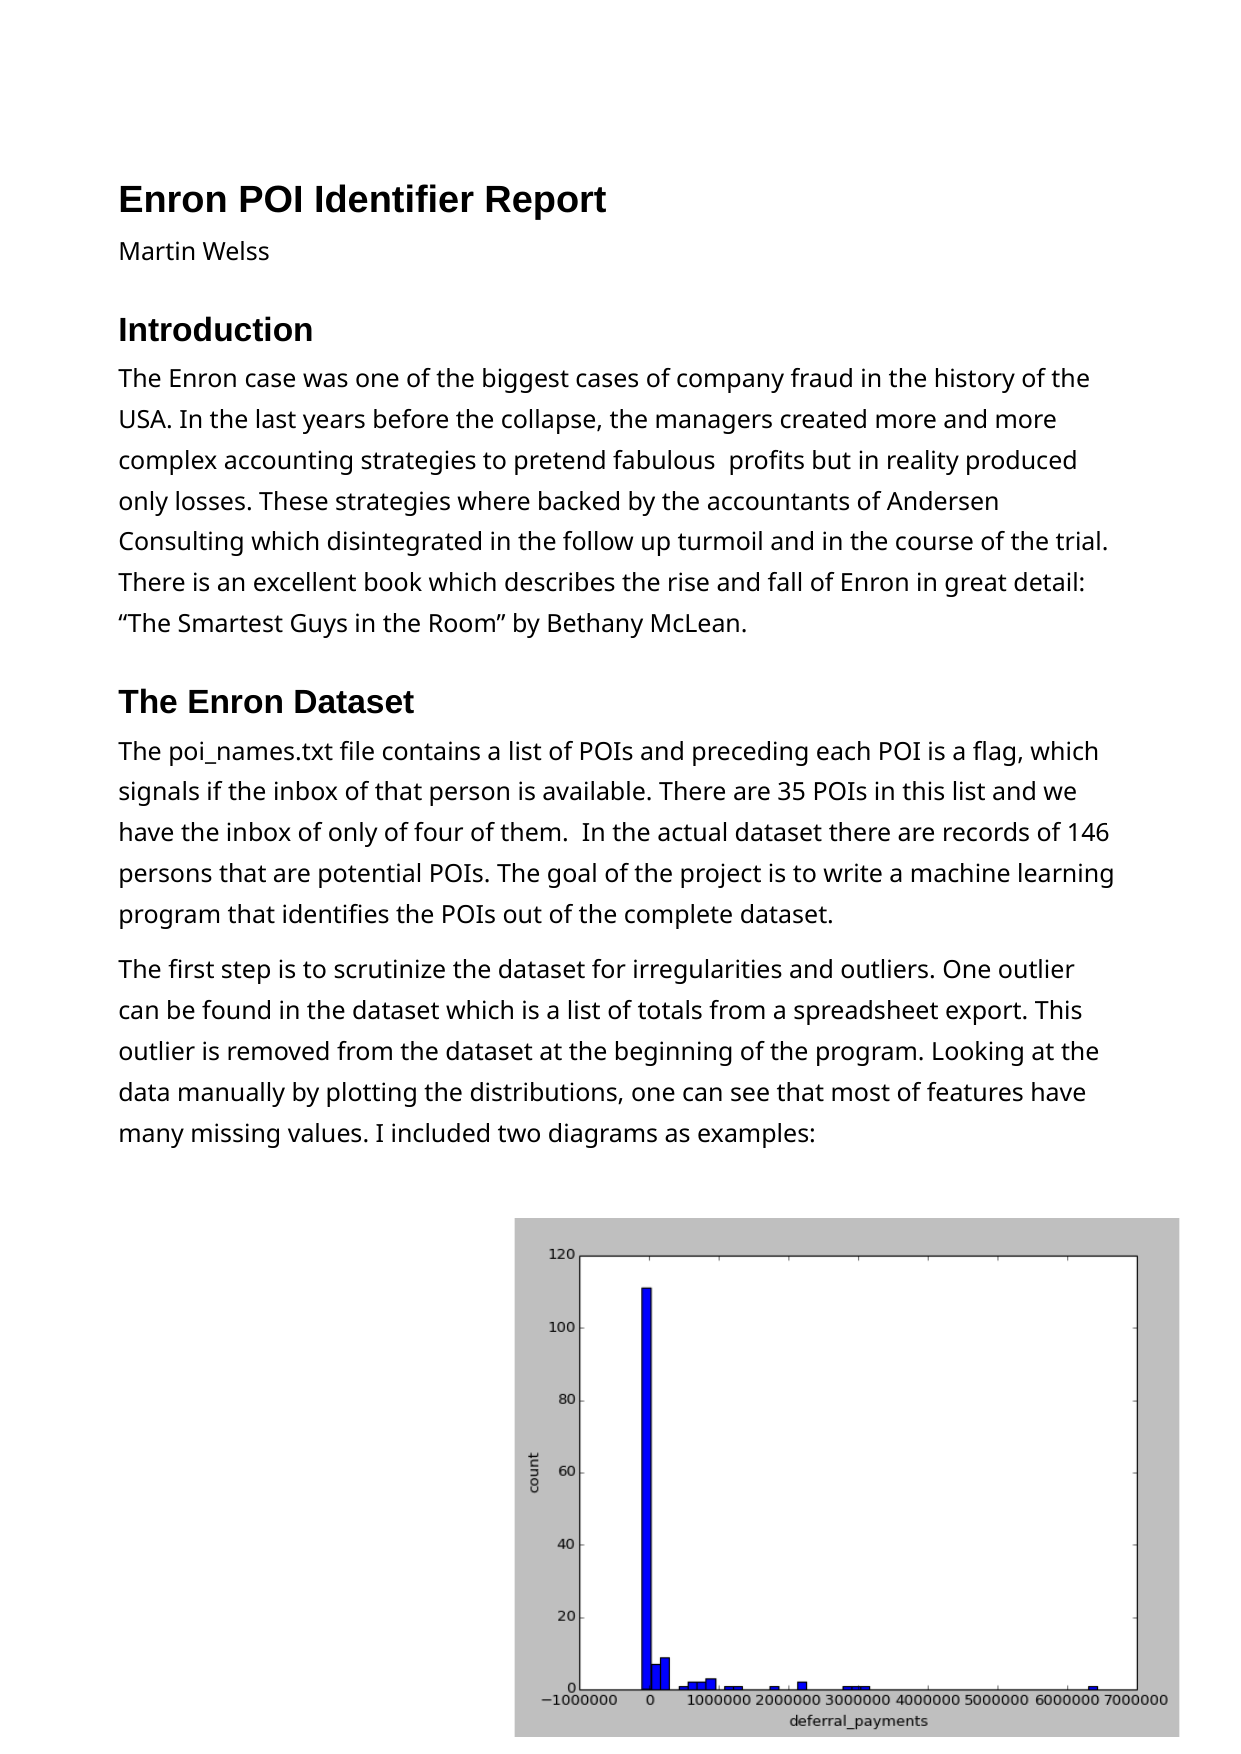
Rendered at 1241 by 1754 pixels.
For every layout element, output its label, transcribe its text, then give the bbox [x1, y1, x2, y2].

text The Enron case was one of the biggest cases of company fraud in the history of the USA. In the last years before the collapse, the managers created more and more complex accounting strategies to pretend fabulous profits but in reality produced only losses. These strategies where backed by the accountants of Andersen Consulting which disintegrated in the follow up turmoil and in the course of the trial. There is an excellent book which describes the rise and fall of Enron in great detail: “The Smartest Guys in the Room” by Bethany McLean. [118, 361, 1122, 640]
text The poi_names.txt file contains a list of POIs and preceding each POI is a flag, which signals if the inbox of that person is available. There are 35 POIs in this list and we have the inbox of only of four of them. In the actual dataset there are records of 146 persons that are potential POIs. The goal of the project is to write a machine learning program that identifies the POIs out of the complete dataset. [118, 733, 1122, 931]
subtitle Introduction [118, 309, 1122, 348]
picture [514, 1218, 1180, 1737]
subtitle Enron POI Identifier Report [118, 177, 1122, 221]
text Martin Welss [118, 233, 1122, 267]
text The first step is to scrutinize the dataset for irregularities and outliers. One outlier can be found in the dataset which is a list of totals from a spreadsheet export. This outlier is removed from the dataset at the beginning of the program. Looking at the data manually by plotting the distributions, one can see that most of features have many missing values. I included two diagrams as examples: [118, 952, 1122, 1149]
subtitle The Enron Dataset [118, 682, 1122, 721]
